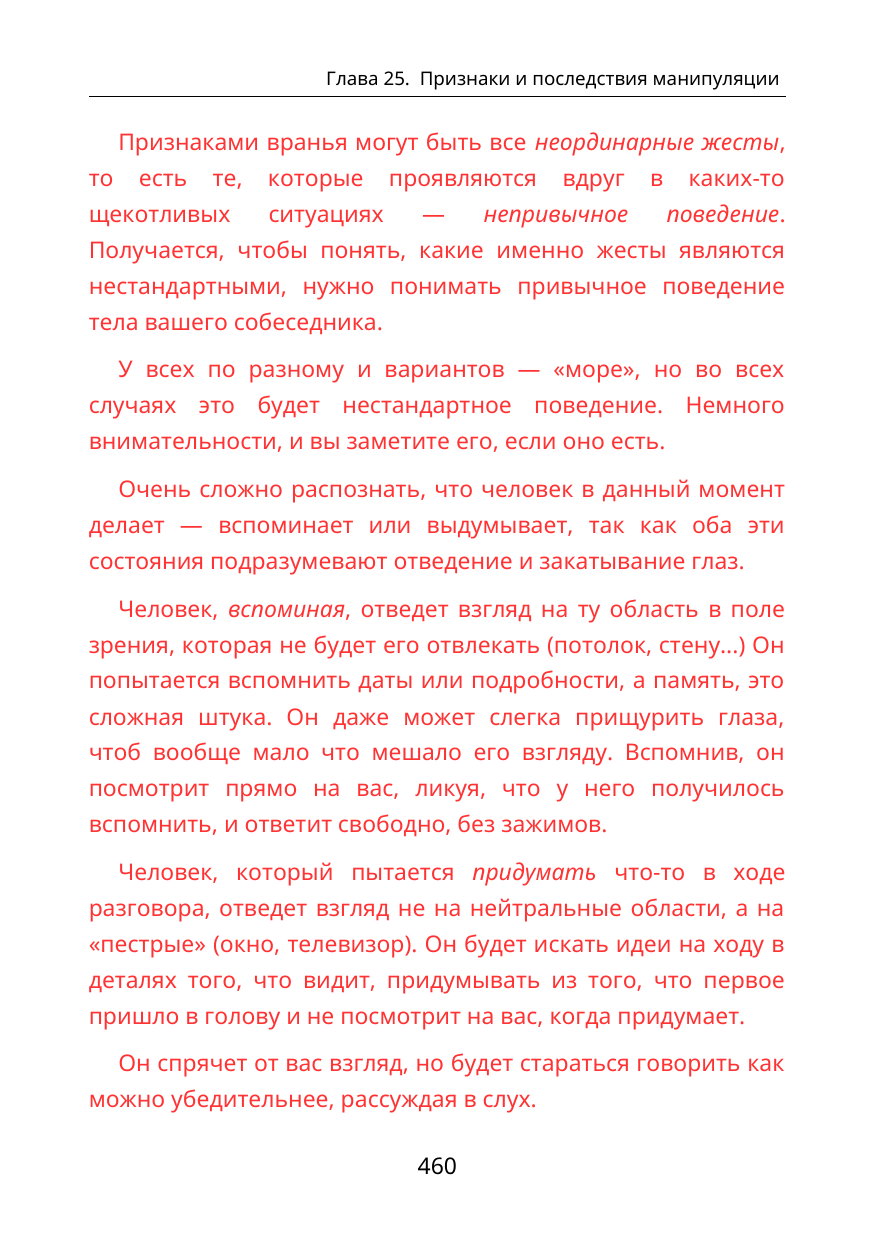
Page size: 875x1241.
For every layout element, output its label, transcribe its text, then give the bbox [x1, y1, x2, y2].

text Признаками вранья могут быть все неординарные жесты, то есть те, которые проявляются вдруг в каких-то щекотливых ситуациях — непривычное поведение. Получается, чтобы понять, какие именно жесты являются нестандартными, нужно понимать привычное поведение тела вашего собеседника. [88, 126, 786, 337]
text Человек, который пытается придумать что-то в ходе разговора, отведет взгляд не на нейтральные области, а на «пестрые» (окно, телевизор). Он будет искать идеи на ходу в деталях того, что видит, придумывать из того, что первое пришло в голову и не посмотрит на вас, когда придумает. [88, 856, 786, 1031]
text У всех по разному и вариантов — «море», но во всех случаях это будет нестандартное поведение. Немного внимательности, и вы заметите его, если оно есть. [88, 353, 786, 457]
text Он спрячет от вас взгляд, но будет стараться говорить как можно убедительнее, рассуждая в слух. [88, 1047, 786, 1114]
text Человек, вспоминая, отведет взгляд на ту область в поле зрения, которая не будет его отвлекать (потолок, стену...) Он попытается вспомнить даты или подробности, а память, это сложная штука. Он даже может слегка прищурить глаза, чтоб вообще мало что мешало его взгляду. Вспомнив, он посмотрит прямо на вас, ликуя, что у него получилось вспомнить, и ответит свободно, без зажимов. [88, 593, 786, 839]
text Очень сложно распознать, что человек в данный момент делает — вспоминает или выдумывает, так как оба эти состояния подразумевают отведение и закатывание глаз. [88, 473, 786, 576]
